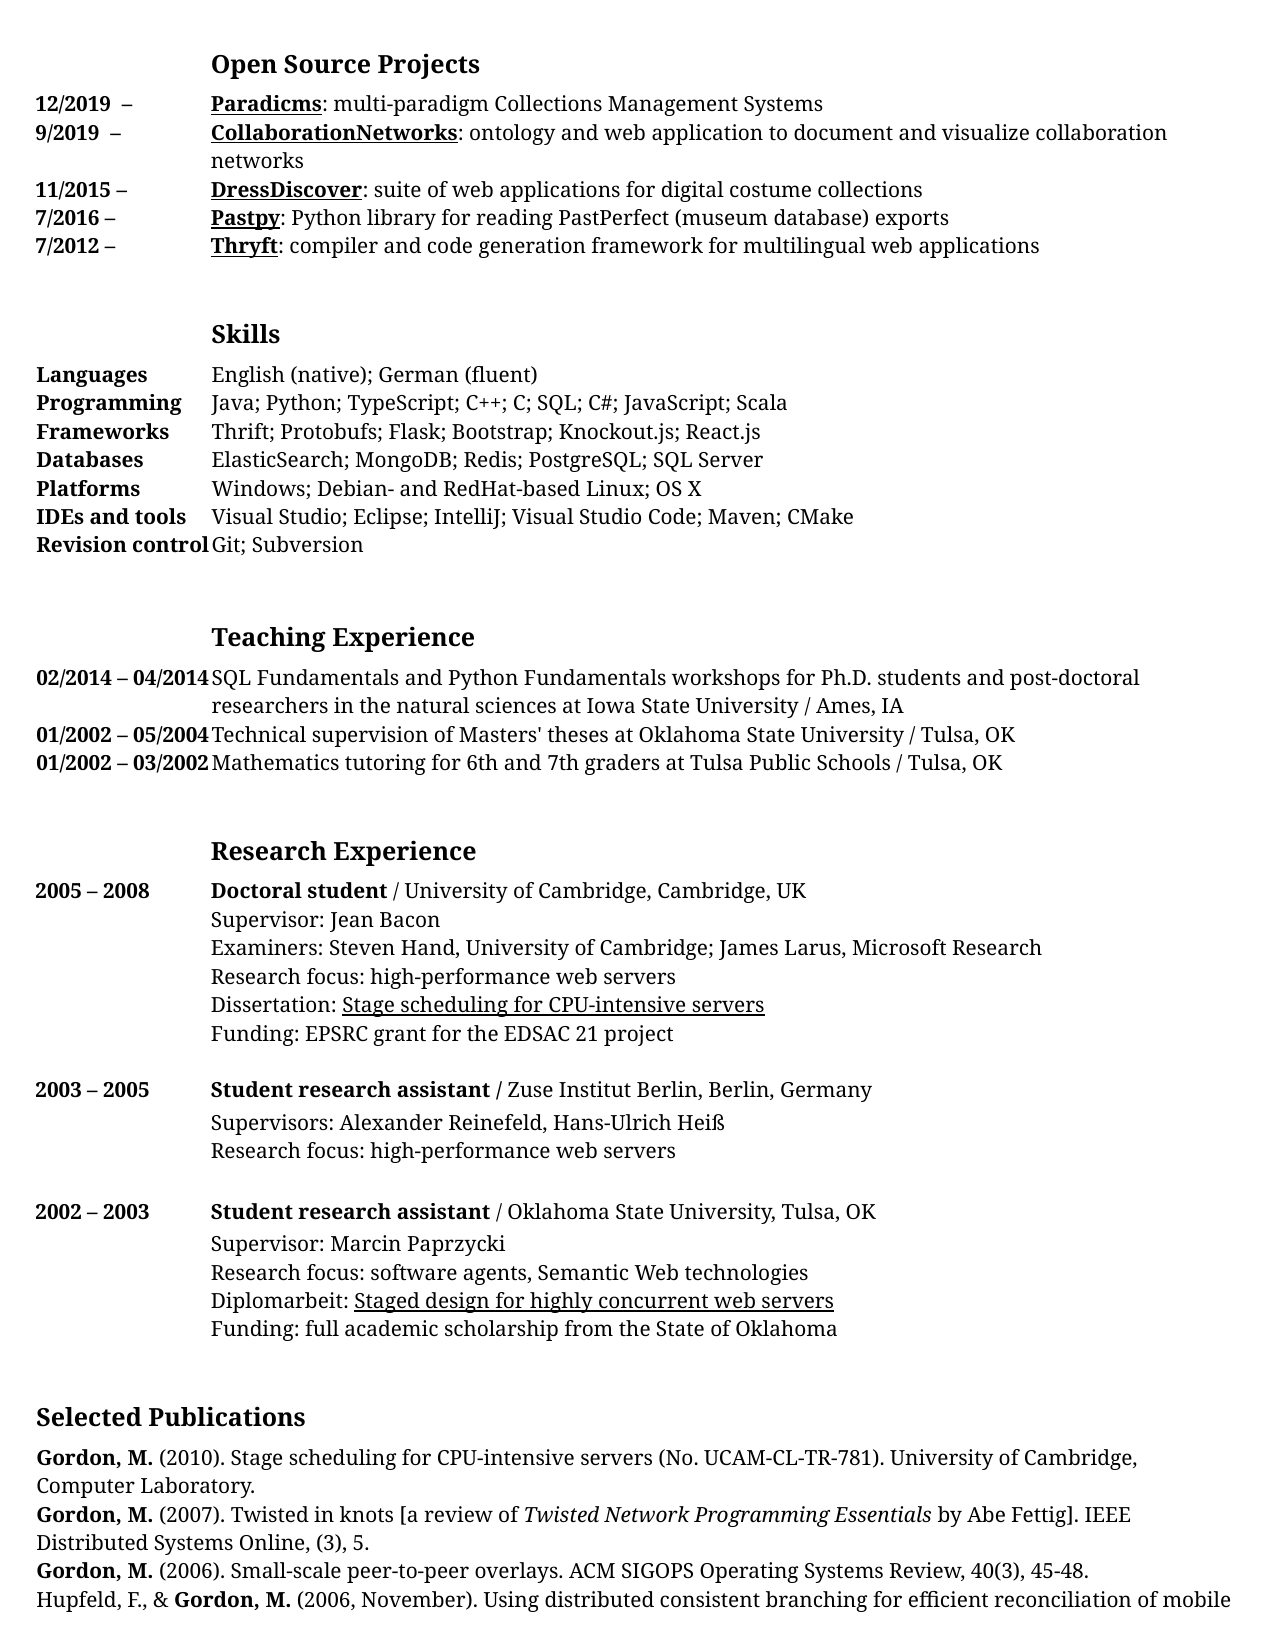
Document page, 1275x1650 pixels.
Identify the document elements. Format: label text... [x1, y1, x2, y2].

table_cell Gordon, M. (2006). Small-scale peer-to-peer overlays. ACM SIGOPS Operating Systems Review, 40(3), 45-48. [36, 1557, 1239, 1585]
table_header [36, 317, 211, 360]
table_cell Doctoral student / University of Cambridge, Cambridge, UK [211, 876, 1239, 905]
table_cell 2005 – 2008 [35, 876, 211, 905]
table_cell SQL Fundamentals and Python Fundamentals workshops for Ph.D. students and post-doctoral researchers in the natural sciences at Iowa State University / Ames, IA [211, 663, 1239, 720]
table_cell Thrift; Protobufs; Flask; Bootstrap; Knockout.js; React.js [211, 417, 1240, 445]
table_cell Mathematics tutoring for 6th and 7th graders at Tulsa Public Schools / Tulsa, OK [211, 748, 1239, 777]
table_cell 7/2016 – [35, 203, 211, 232]
table_cell 7/2012 – [35, 232, 211, 260]
table_cell Supervisor: Marcin Paprzycki Research focus: software agents, Semantic Web technologies Diplomarbeit: Staged design for highly concurrent web servers Funding: full academic scholarship from the State of Oklahoma [211, 1229, 1239, 1343]
table_cell Databases [36, 445, 211, 474]
table_cell IDEs and tools [36, 502, 211, 531]
table_cell DressDiscover: suite of web applications for digital costume collections [211, 175, 1239, 203]
table_cell ElasticSearch; MongoDB; Redis; PostgreSQL; SQL Server [211, 445, 1240, 474]
table_cell [35, 1108, 211, 1165]
table_header [36, 620, 211, 663]
table_header [35, 46, 211, 89]
table_cell Revision control [36, 531, 211, 563]
table_header Research Experience [211, 834, 1239, 876]
table_cell [35, 1047, 211, 1076]
table_cell Java; Python; TypeScript; C++; C; SQL; C#; JavaScript; Scala [211, 389, 1240, 417]
table_cell Thryft: compiler and code generation framework for multilingual web applications [211, 232, 1239, 260]
table_cell Platforms [36, 474, 211, 502]
table_cell Technical supervision of Masters' theses at Oklahoma State University / Tulsa, OK [211, 720, 1239, 748]
table_cell Paradicms: multi-paradigm Collections Management Systems [211, 90, 1239, 118]
table_cell Programming [36, 389, 211, 417]
table_cell 9/2019 – [35, 118, 211, 175]
table_cell Student research assistant / Zuse Institut Berlin, Berlin, Germany [211, 1076, 1239, 1108]
table_cell CollaborationNetworks: ontology and web application to document and visualize collaboration networks [211, 118, 1239, 175]
table_cell [35, 1165, 211, 1197]
table_cell Pastpy: Python library for reading PastPerfect (museum database) exports [211, 203, 1239, 232]
table_cell Gordon, M. (2007). Twisted in knots [a review of Twisted Network Programming Essentials by Abe Fettig]. IEEE Distributed Systems Online, (3), 5. [36, 1500, 1239, 1557]
table_cell Git; Subversion [211, 531, 1240, 563]
table_header Skills [211, 317, 1240, 360]
table_cell English (native); German (fluent) [211, 360, 1240, 388]
table_cell Visual Studio; Eclipse; IntelliJ; Visual Studio Code; Maven; CMake [211, 502, 1240, 531]
table_header Teaching Experience [211, 620, 1239, 663]
table_cell Languages [36, 360, 211, 388]
table_cell 12/2019 – [35, 90, 211, 118]
table_cell [35, 1229, 211, 1343]
table_cell Supervisors: Alexander Reinefeld, Hans-Ulrich Heiß Research focus: high-performance web servers [211, 1108, 1239, 1165]
table_cell 2003 – 2005 [35, 1076, 211, 1108]
table_cell Gordon, M. (2010). Stage scheduling for CPU-intensive servers (No. UCAM-CL-TR-781). University of Cambridge, Computer Laboratory. [36, 1443, 1239, 1500]
table_cell Hupfeld, F., & Gordon, M. (2006, November). Using distributed consistent branching for efficient reconciliation of mobile [36, 1585, 1239, 1613]
table_cell 02/2014 – 04/2014 [36, 663, 211, 720]
table_cell 2002 – 2003 [35, 1197, 211, 1229]
table_header [35, 834, 211, 876]
table_cell Windows; Debian- and RedHat-based Linux; OS X [211, 474, 1240, 502]
table_cell 01/2002 – 05/2004 [36, 720, 211, 748]
table_cell Student research assistant / Oklahoma State University, Tulsa, OK [211, 1197, 1239, 1229]
table_cell [35, 905, 211, 1047]
table_cell [211, 1047, 1239, 1076]
table_cell [211, 1165, 1239, 1197]
table_header Open Source Projects [211, 46, 1239, 89]
table_cell Supervisor: Jean Bacon Examiners: Steven Hand, University of Cambridge; James Larus, Microsoft Research Research focus: high-performance web servers Dissertation: Stage scheduling for CPU-intensive servers Funding: EPSRC grant for the EDSAC 21 project [211, 905, 1239, 1047]
table_header Selected Publications [36, 1400, 1239, 1443]
table_cell 01/2002 – 03/2002 [36, 748, 211, 777]
table_cell 11/2015 – [35, 175, 211, 203]
table_cell Frameworks [36, 417, 211, 445]
